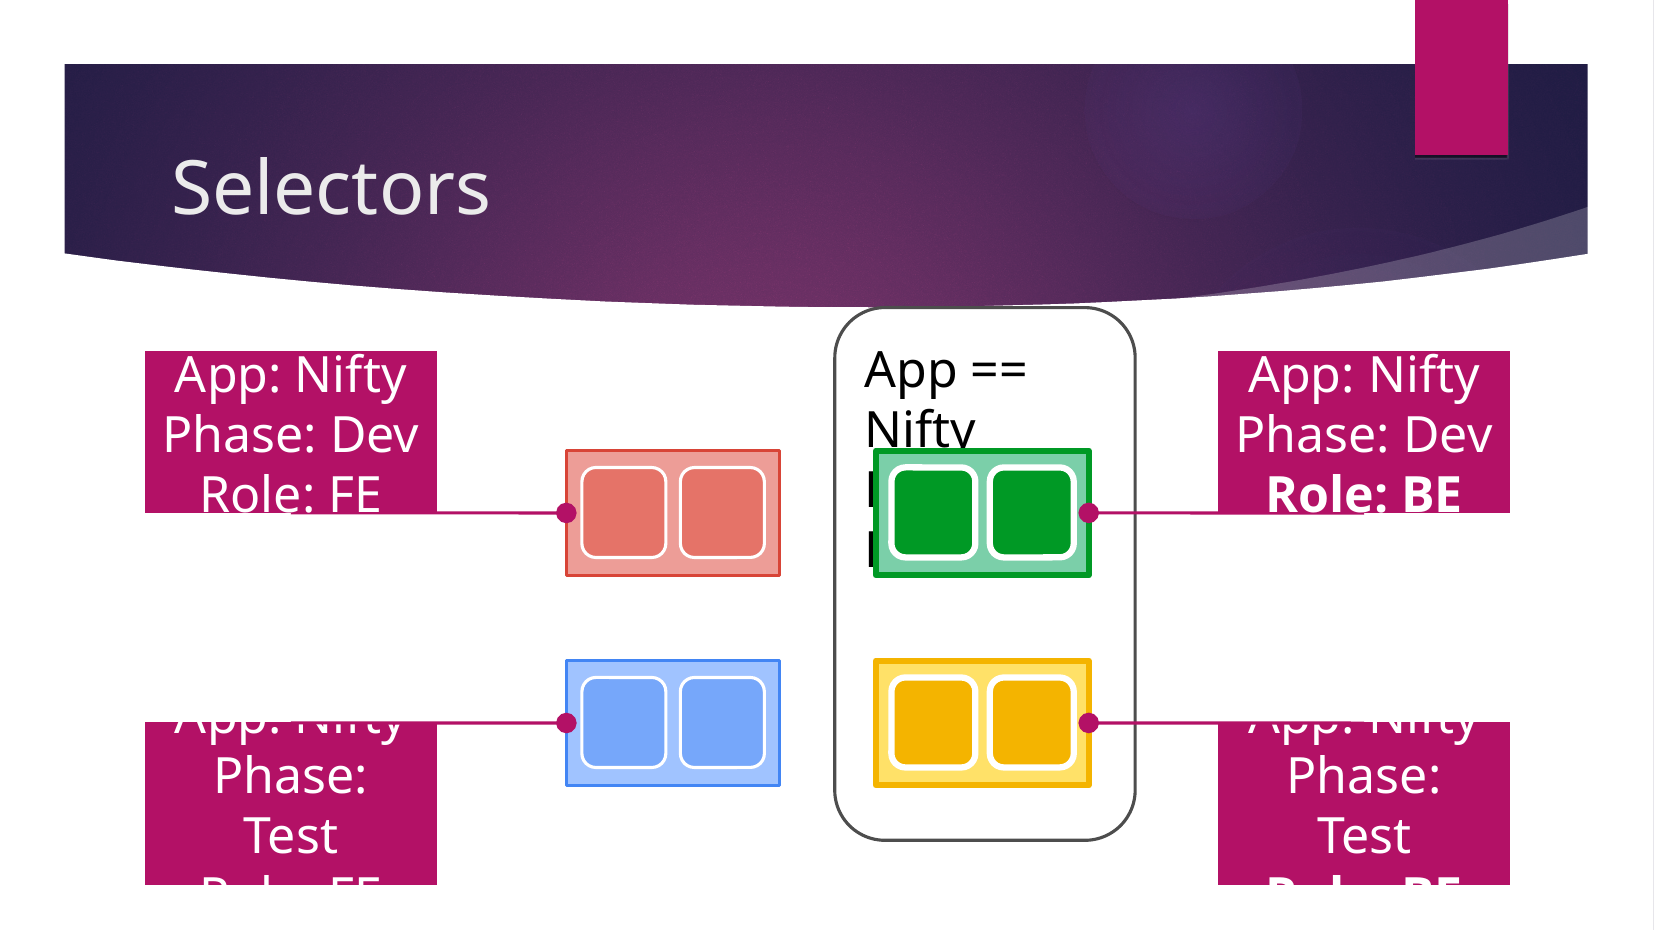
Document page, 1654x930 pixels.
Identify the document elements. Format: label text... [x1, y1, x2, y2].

picture [65, 64, 1587, 307]
text_box App: Nifty Phase: Dev Role: FE [145, 351, 437, 513]
text_box App == Nifty Role == BE [834, 307, 1136, 841]
text_box [566, 450, 780, 576]
list Windows Server Guest OS [1213, 248, 1477, 296]
text_box [566, 660, 780, 786]
text_box App: Nifty Phase: Test Role: FE [145, 722, 437, 885]
text_box [875, 450, 1089, 576]
text_box App: Nifty Phase: Test Role: BE [1218, 722, 1510, 885]
text_box [875, 660, 1089, 786]
text_box Selectors [156, 131, 1345, 228]
text_box App: Nifty Phase: Dev Role: BE [1218, 351, 1510, 513]
